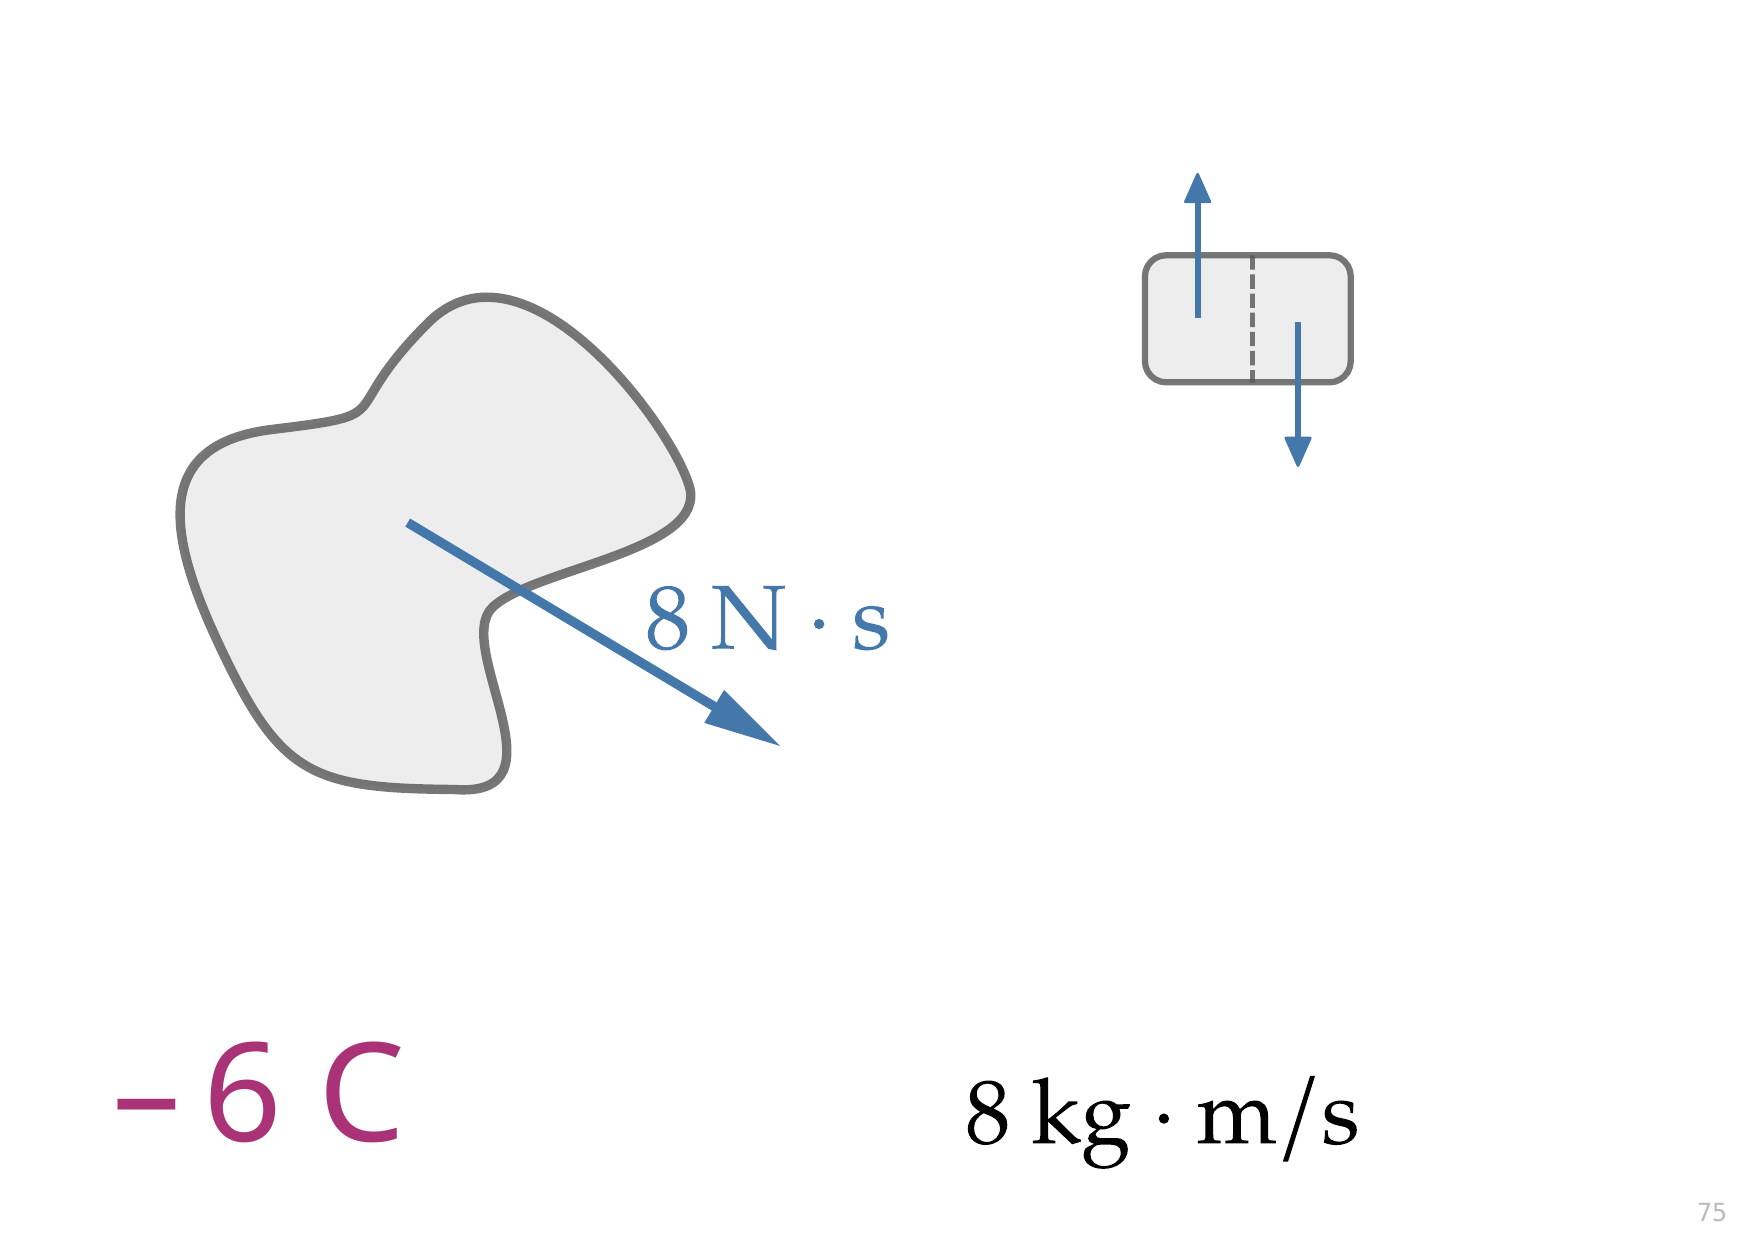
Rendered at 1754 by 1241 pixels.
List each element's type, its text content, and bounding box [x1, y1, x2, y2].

text_box [1032, 1077, 1081, 1145]
text_box [967, 1080, 1008, 1146]
text_box [647, 585, 688, 651]
text_box [1197, 1100, 1276, 1144]
text_box [1158, 1113, 1170, 1124]
text_box [813, 618, 825, 630]
text_box [1144, 255, 1351, 383]
text_box [854, 605, 888, 651]
text_box [1323, 1100, 1357, 1146]
text_box – 6 C [97, 986, 414, 1139]
text_box [712, 585, 785, 651]
text_box [1083, 1100, 1131, 1169]
text_box [1282, 1075, 1316, 1162]
text_box [180, 297, 691, 790]
